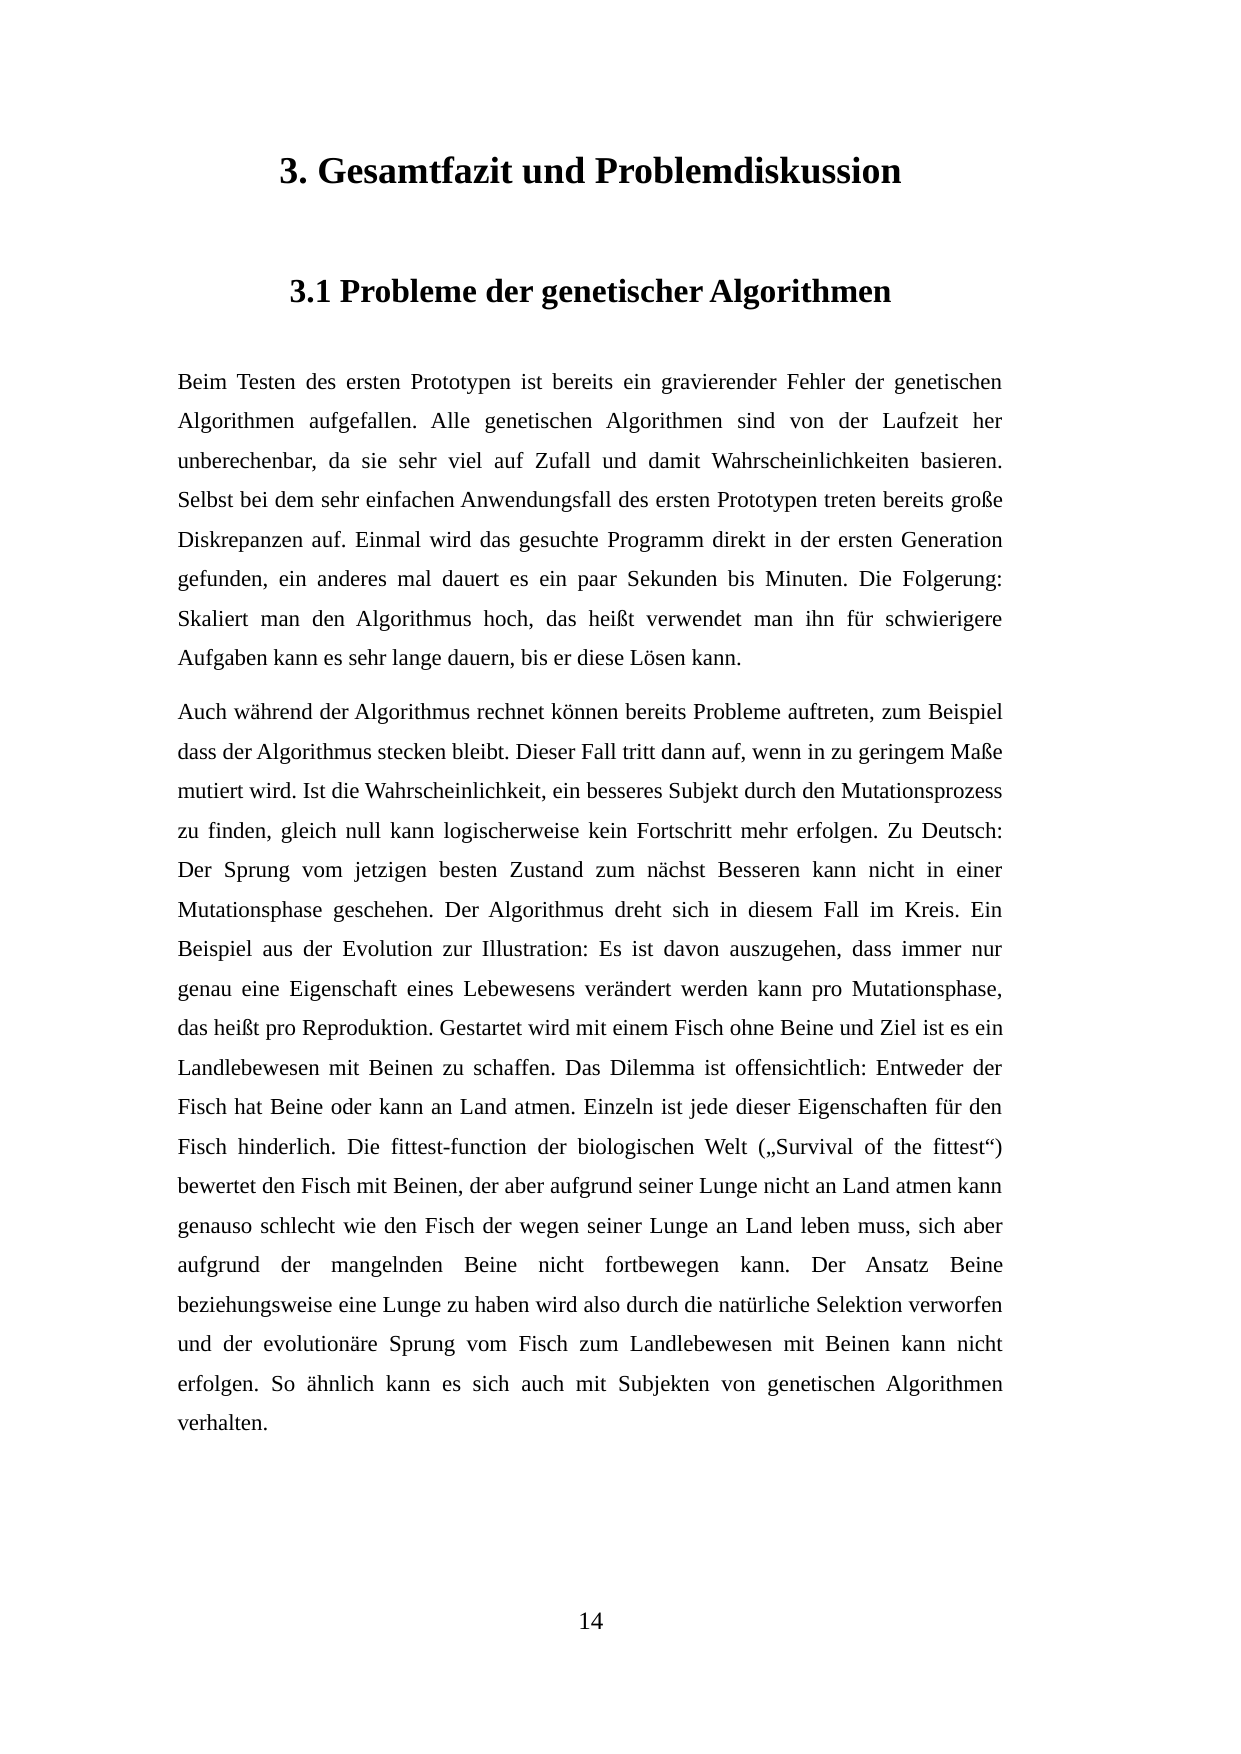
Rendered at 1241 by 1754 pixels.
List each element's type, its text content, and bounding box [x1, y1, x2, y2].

subtitle 3.1 Probleme der genetischer Algorithmen [177, 271, 1004, 309]
text Auch während der Algorithmus rechnet können bereits Probleme auftreten, zum Beispiel dass der Algorithmus stecken bleibt. Dieser Fall tritt dann auf, wenn in zu geringem Maße mutiert wird. Ist die Wahrscheinlichkeit, ein besseres Subjekt durch den Mutationsprozess zu finden, gleich null kann logischerweise kein Fortschritt mehr erfolgen. Zu Deutsch: Der Sprung vom jetzigen besten Zustand zum nächst Besseren kann nicht in einer Mutationsphase geschehen. Der Algorithmus dreht sich in diesem Fall im Kreis. Ein Beispiel aus der Evolution zur Illustration: Es ist davon auszugehen, dass immer nur genau eine Eigenschaft eines Lebewesens verändert werden kann pro Mutationsphase, das heißt pro Reproduktion. Gestartet wird mit einem Fisch ohne Beine und Ziel ist es ein Landlebewesen mit Beinen zu schaffen. Das Dilemma ist offensichtlich: Entweder der Fisch hat Beine oder kann an Land atmen. Einzeln ist jede dieser Eigenschaften für den Fisch hinderlich. Die fittest-function der biologischen Welt („Survival of the fittest“) bewertet den Fisch mit Beinen, der aber aufgrund seiner Lunge nicht an Land atmen kann genauso schlecht wie den Fisch der wegen seiner Lunge an Land leben muss, sich aber aufgrund der mangelnden Beine nicht fortbewegen kann. Der Ansatz Beine beziehungsweise eine Lunge zu haben wird also durch die natürliche Selektion verworfen und der evolutionäre Sprung vom Fisch zum Landlebewesen mit Beinen kann nicht erfolgen. So ähnlich kann es sich auch mit Subjekten von genetischen Algorithmen verhalten. [177, 698, 1004, 1435]
subtitle 3. Gesamtfazit und Problemdiskussion [177, 148, 1004, 191]
text Beim Testen des ersten Prototypen ist bereits ein gravierender Fehler der genetischen Algorithmen aufgefallen. Alle genetischen Algorithmen sind von der Laufzeit her unberechenbar, da sie sehr viel auf Zufall und damit Wahrscheinlichkeiten basieren. Selbst bei dem sehr einfachen Anwendungsfall des ersten Prototypen treten bereits große Diskrepanzen auf. Einmal wird das gesuchte Programm direkt in der ersten Generation gefunden, ein anderes mal dauert es ein paar Sekunden bis Minuten. Die Folgerung: Skaliert man den Algorithmus hoch, das heißt verwendet man ihn für schwierigere Aufgaben kann es sehr lange dauern, bis er diese Lösen kann. [177, 368, 1004, 671]
